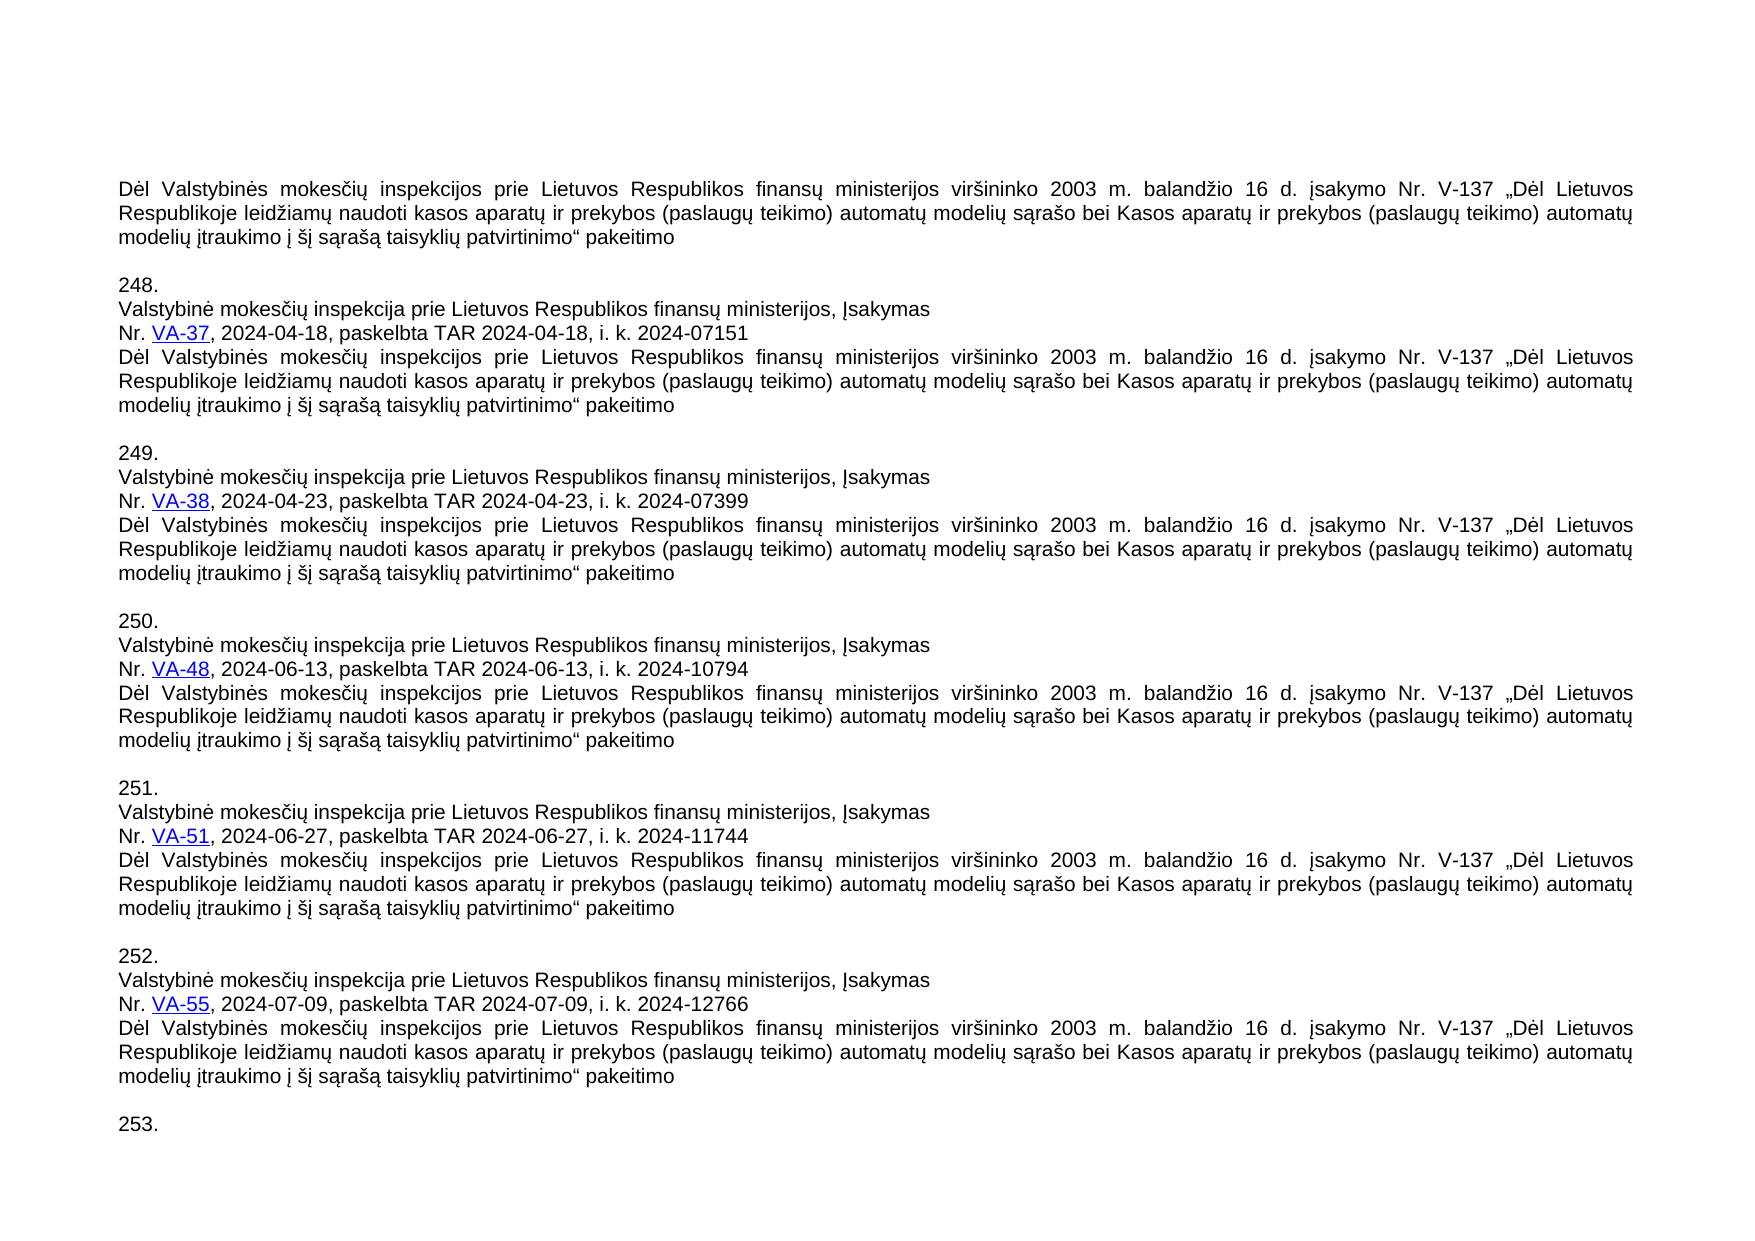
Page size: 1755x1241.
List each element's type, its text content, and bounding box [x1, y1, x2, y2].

text Nr. VA-38, 2024-04-23, paskelbta TAR 2024-04-23, i. k. 2024-07399 [118, 489, 1636, 513]
text 249. [118, 441, 1636, 465]
text Valstybinė mokesčių inspekcija prie Lietuvos Respublikos finansų ministerijos, Įsakymas [118, 968, 1636, 992]
text Valstybinė mokesčių inspekcija prie Lietuvos Respublikos finansų ministerijos, Įsakymas [118, 465, 1636, 489]
text Dėl Valstybinės mokesčių inspekcijos prie Lietuvos Respublikos finansų ministerijos viršininko 2003 m. balandžio 16 d. įsakymo Nr. V-137 „Dėl Lietuvos Respublikoje leidžiamų naudoti kasos aparatų ir prekybos (paslaugų teikimo) automatų modelių sąrašo bei Kasos aparatų ir prekybos (paslaugų teikimo) automatų modelių įtraukimo į šį sąrašą taisyklių patvirtinimo“ pakeitimo [118, 513, 1636, 584]
text 250. [118, 608, 1636, 632]
text 251. [118, 776, 1636, 800]
text Valstybinė mokesčių inspekcija prie Lietuvos Respublikos finansų ministerijos, Įsakymas [118, 632, 1636, 656]
text Nr. VA-51, 2024-06-27, paskelbta TAR 2024-06-27, i. k. 2024-11744 [118, 824, 1636, 848]
text Valstybinė mokesčių inspekcija prie Lietuvos Respublikos finansų ministerijos, Įsakymas [118, 800, 1636, 824]
text 248. [118, 273, 1636, 297]
text Dėl Valstybinės mokesčių inspekcijos prie Lietuvos Respublikos finansų ministerijos viršininko 2003 m. balandžio 16 d. įsakymo Nr. V-137 „Dėl Lietuvos Respublikoje leidžiamų naudoti kasos aparatų ir prekybos (paslaugų teikimo) automatų modelių sąrašo bei Kasos aparatų ir prekybos (paslaugų teikimo) automatų modelių įtraukimo į šį sąrašą taisyklių patvirtinimo“ pakeitimo [118, 177, 1636, 249]
text 253. [118, 1112, 1636, 1136]
text Dėl Valstybinės mokesčių inspekcijos prie Lietuvos Respublikos finansų ministerijos viršininko 2003 m. balandžio 16 d. įsakymo Nr. V-137 „Dėl Lietuvos Respublikoje leidžiamų naudoti kasos aparatų ir prekybos (paslaugų teikimo) automatų modelių sąrašo bei Kasos aparatų ir prekybos (paslaugų teikimo) automatų modelių įtraukimo į šį sąrašą taisyklių patvirtinimo“ pakeitimo [118, 680, 1636, 752]
text Nr. VA-48, 2024-06-13, paskelbta TAR 2024-06-13, i. k. 2024-10794 [118, 656, 1636, 680]
text Valstybinė mokesčių inspekcija prie Lietuvos Respublikos finansų ministerijos, Įsakymas [118, 297, 1636, 321]
text Nr. VA-37, 2024-04-18, paskelbta TAR 2024-04-18, i. k. 2024-07151 [118, 321, 1636, 345]
text 252. [118, 944, 1636, 968]
text Nr. VA-55, 2024-07-09, paskelbta TAR 2024-07-09, i. k. 2024-12766 [118, 992, 1636, 1016]
text Dėl Valstybinės mokesčių inspekcijos prie Lietuvos Respublikos finansų ministerijos viršininko 2003 m. balandžio 16 d. įsakymo Nr. V-137 „Dėl Lietuvos Respublikoje leidžiamų naudoti kasos aparatų ir prekybos (paslaugų teikimo) automatų modelių sąrašo bei Kasos aparatų ir prekybos (paslaugų teikimo) automatų modelių įtraukimo į šį sąrašą taisyklių patvirtinimo“ pakeitimo [118, 345, 1636, 417]
text Dėl Valstybinės mokesčių inspekcijos prie Lietuvos Respublikos finansų ministerijos viršininko 2003 m. balandžio 16 d. įsakymo Nr. V-137 „Dėl Lietuvos Respublikoje leidžiamų naudoti kasos aparatų ir prekybos (paslaugų teikimo) automatų modelių sąrašo bei Kasos aparatų ir prekybos (paslaugų teikimo) automatų modelių įtraukimo į šį sąrašą taisyklių patvirtinimo“ pakeitimo [118, 848, 1636, 920]
text Dėl Valstybinės mokesčių inspekcijos prie Lietuvos Respublikos finansų ministerijos viršininko 2003 m. balandžio 16 d. įsakymo Nr. V-137 „Dėl Lietuvos Respublikoje leidžiamų naudoti kasos aparatų ir prekybos (paslaugų teikimo) automatų modelių sąrašo bei Kasos aparatų ir prekybos (paslaugų teikimo) automatų modelių įtraukimo į šį sąrašą taisyklių patvirtinimo“ pakeitimo [118, 1016, 1636, 1088]
